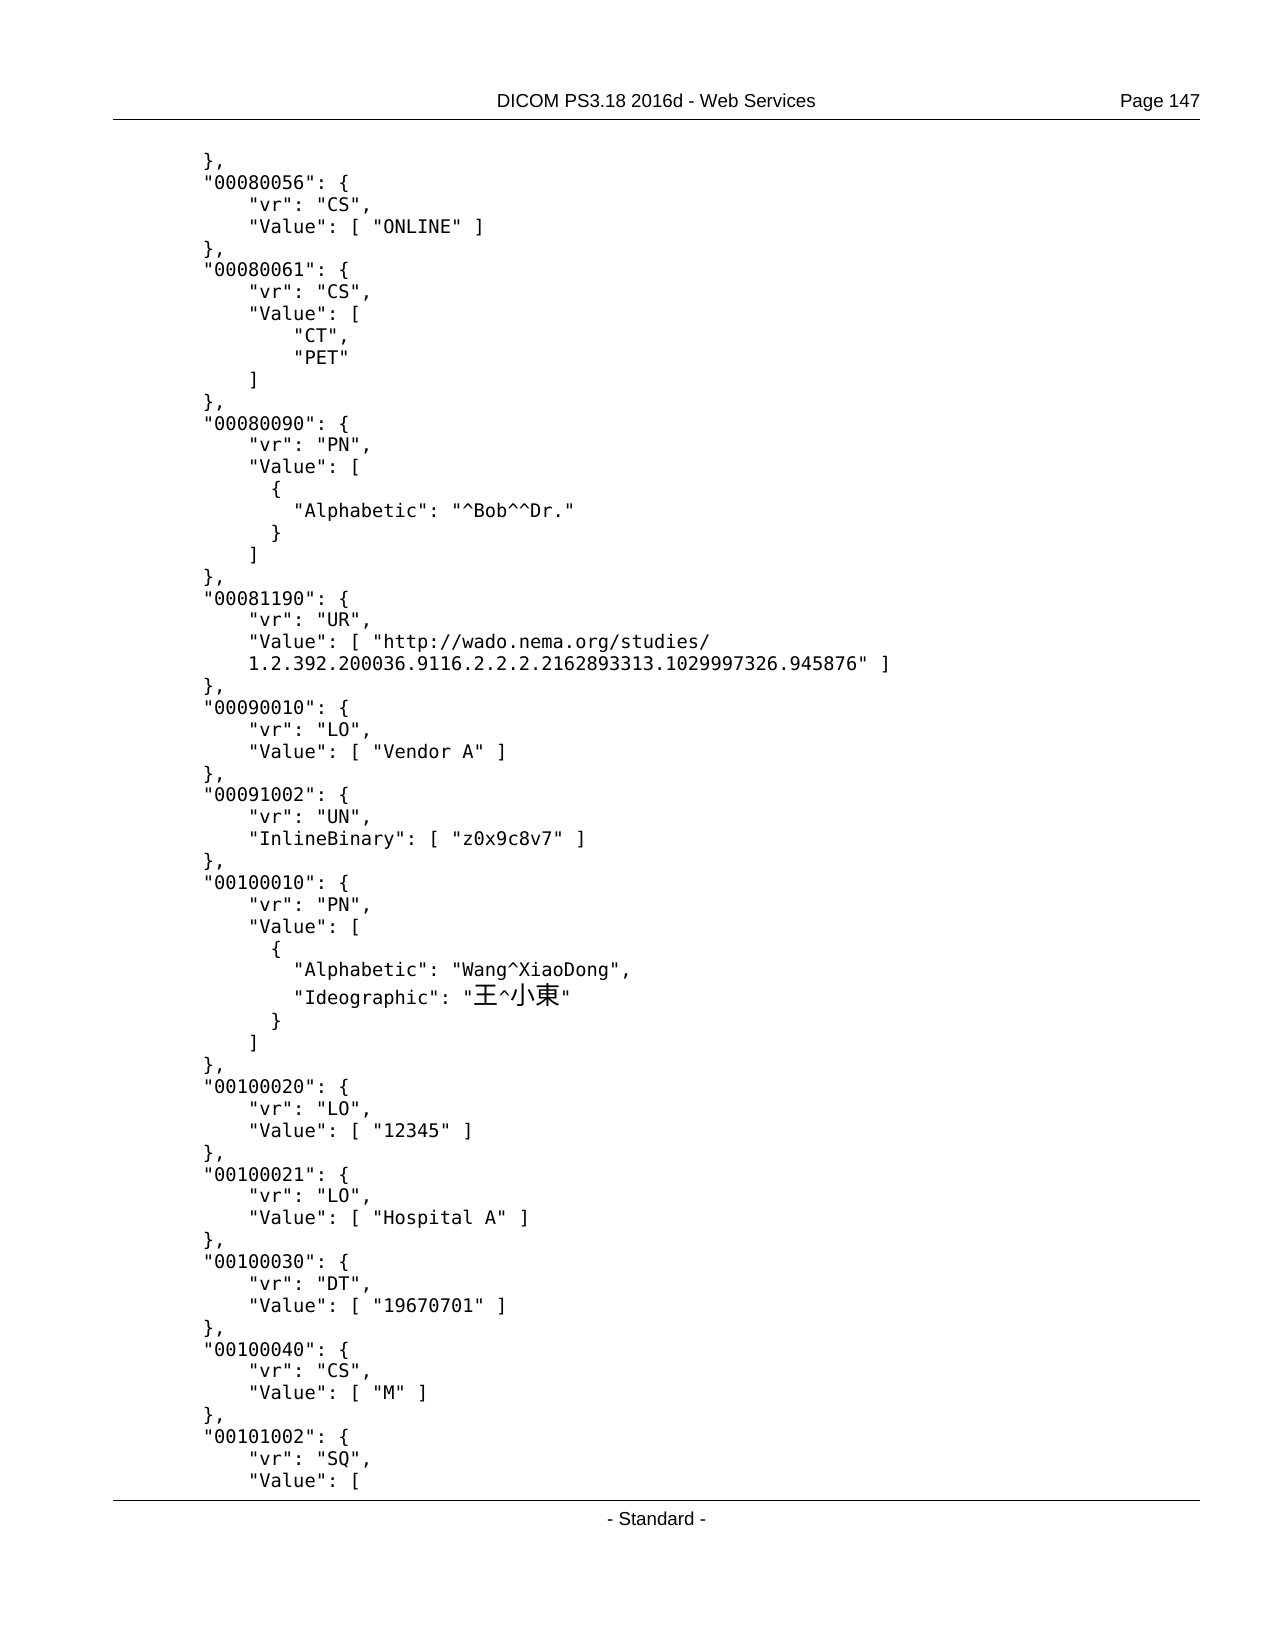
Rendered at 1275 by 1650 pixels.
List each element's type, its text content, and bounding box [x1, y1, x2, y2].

text }, "00080056": { "vr": "CS", "Value": [ "ONLINE" ] }, "00080061": { "vr": "CS", "Value": [ "CT", "PET" ] }, "00080090": { "vr": "PN", "Value": [ { "Alphabetic": "^Bob^^Dr." } ] }, "00081190": { "vr": "UR", "Value": [ "http://wado.nema.org/studies/ 1.2.392.200036.9116.2.2.2.2162893313.1029997326.945876" ] }, "00090010": { "vr": "LO", "Value": [ "Vendor A" ] }, "00091002": { "vr": "UN", "InlineBinary": [ "z0x9c8v7" ] }, "00100010": { "vr": "PN", "Value": [ { "Alphabetic": "Wang^XiaoDong", "Ideographic": "王^小東" } ] }, "00100020": { "vr": "LO", "Value": [ "12345" ] }, "00100021": { "vr": "LO", "Value": [ "Hospital A" ] }, "00100030": { "vr": "DT", "Value": [ "19670701" ] }, "00100040": { "vr": "CS", "Value": [ "M" ] }, "00101002": { "vr": "SQ", "Value": [ [112, 150, 1200, 1492]
